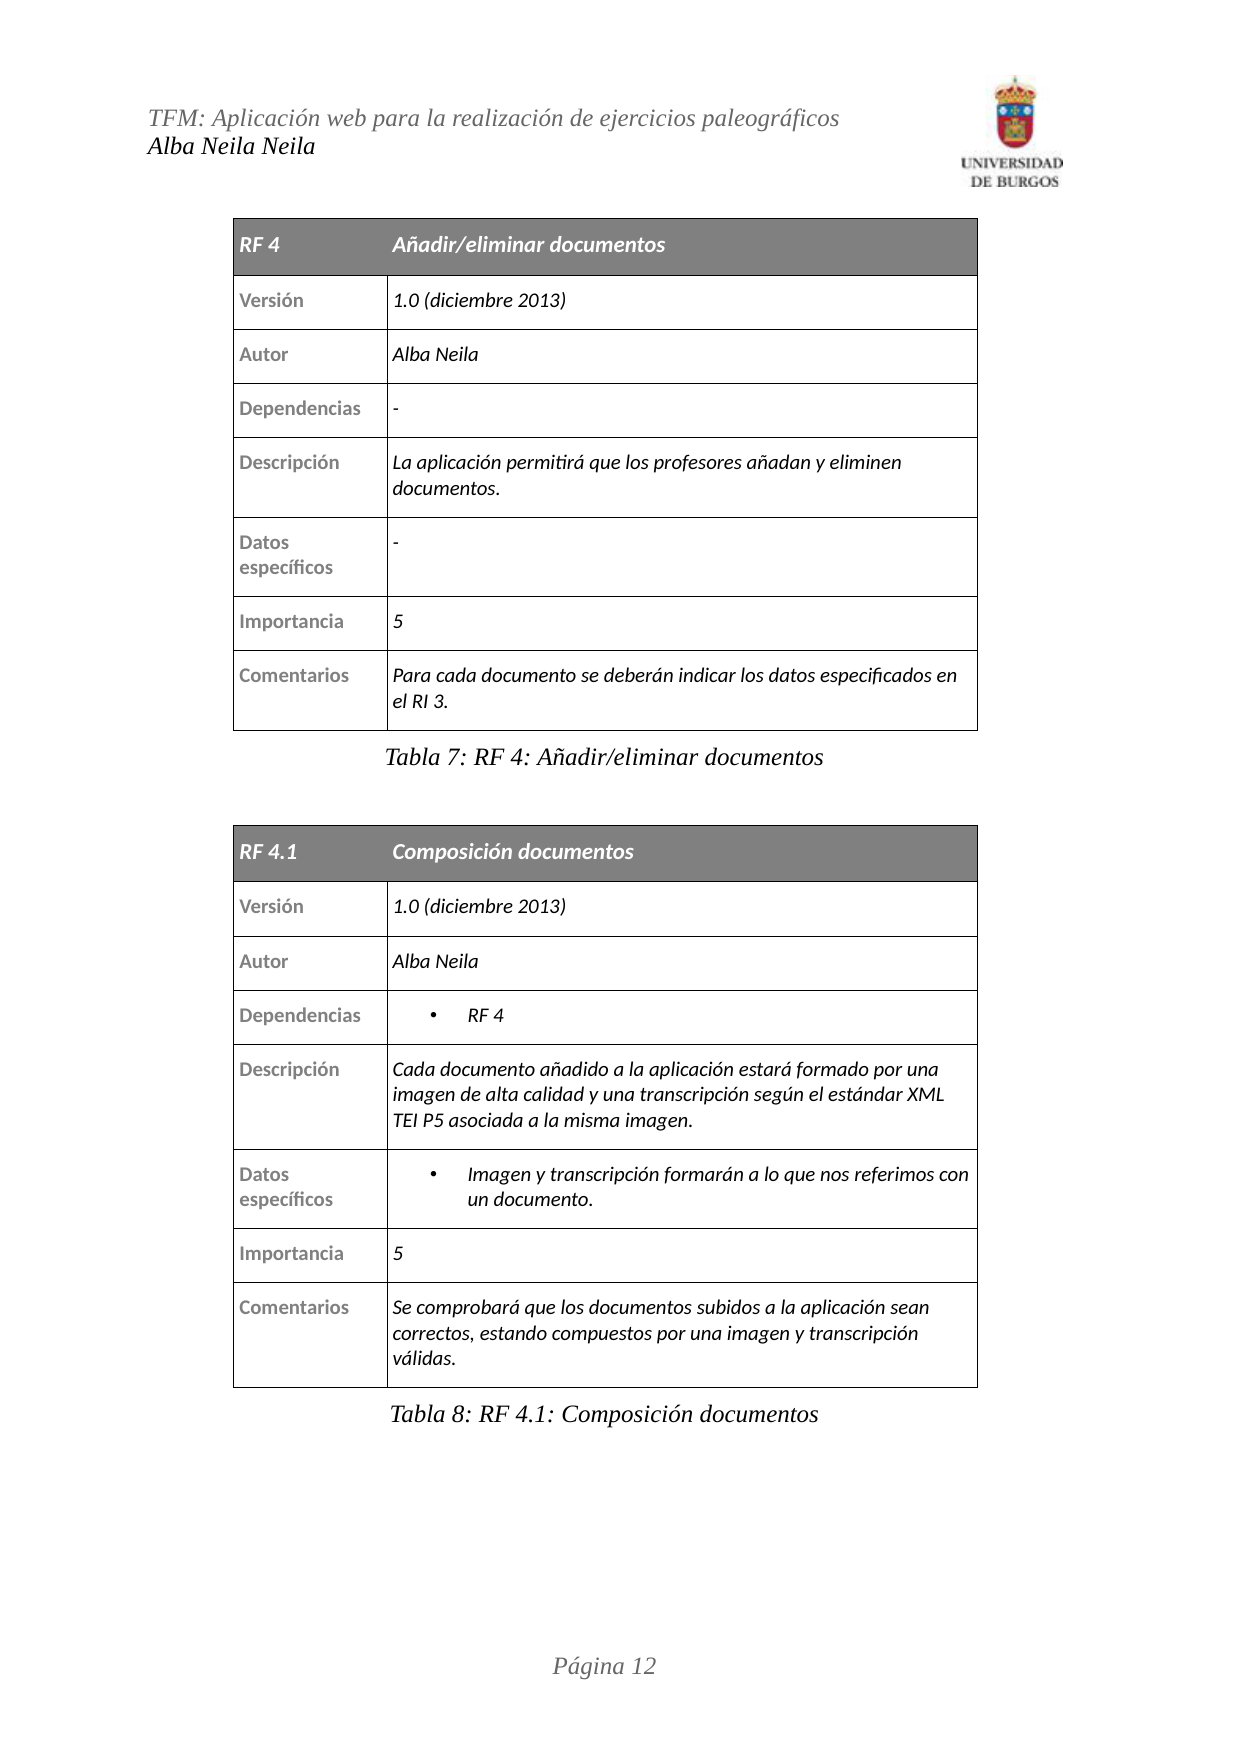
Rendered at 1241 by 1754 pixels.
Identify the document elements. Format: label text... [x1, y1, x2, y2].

table_cell - [388, 518, 977, 596]
table_cell Importancia [234, 597, 387, 650]
table_cell Descripción [234, 438, 387, 517]
table_cell Versión [234, 882, 387, 936]
table_cell La aplicación permitirá que los profesores añadan y eliminen documentos. [388, 438, 977, 517]
table_cell Dependencias [234, 384, 387, 437]
text Tabla 7: RF 4: Añadir/eliminar documentos [148, 742, 1063, 771]
table_cell Autor [234, 937, 387, 989]
table_cell Datos específicos [234, 518, 387, 596]
text Tabla 8: RF 4.1: Composición documentos [148, 1399, 1063, 1428]
table_cell Se comprobará que los documentos subidos a la aplicación sean correctos, estando compuestos por una imagen y transcripción válidas. [388, 1283, 977, 1387]
table_cell Alba Neila [388, 330, 977, 383]
table_cell Descripción [234, 1045, 387, 1148]
table_cell Alba Neila [388, 937, 977, 989]
table_header RF 4 [234, 219, 387, 275]
table_cell Datos específicos [234, 1150, 387, 1228]
table_cell Comentarios [234, 651, 387, 730]
table_cell Cada documento añadido a la aplicación estará formado por una imagen de alta calidad y una transcripción según el estándar XML TEI P5 asociada a la misma imagen. [388, 1045, 977, 1148]
table_header RF 4.1 [234, 826, 387, 881]
table_cell RF 4 [388, 991, 977, 1044]
table_header Composición documentos [387, 826, 977, 881]
table_cell Imagen y transcripción formarán a lo que nos referimos con un documento. [388, 1150, 977, 1228]
table_cell Versión [234, 276, 387, 329]
table_cell 5 [388, 1229, 977, 1282]
table_cell 1.0 (diciembre 2013) [388, 882, 977, 936]
table_cell Autor [234, 330, 387, 383]
table_cell Importancia [234, 1229, 387, 1282]
table_header Añadir/eliminar documentos [387, 219, 977, 275]
table_cell 5 [388, 597, 977, 650]
table_cell Comentarios [234, 1283, 387, 1387]
table_cell Para cada documento se deberán indicar los datos especificados en el RI 3. [388, 651, 977, 730]
picture [961, 75, 1063, 187]
table_cell Dependencias [234, 991, 387, 1044]
table_cell - [388, 384, 977, 437]
table_cell 1.0 (diciembre 2013) [388, 276, 977, 329]
